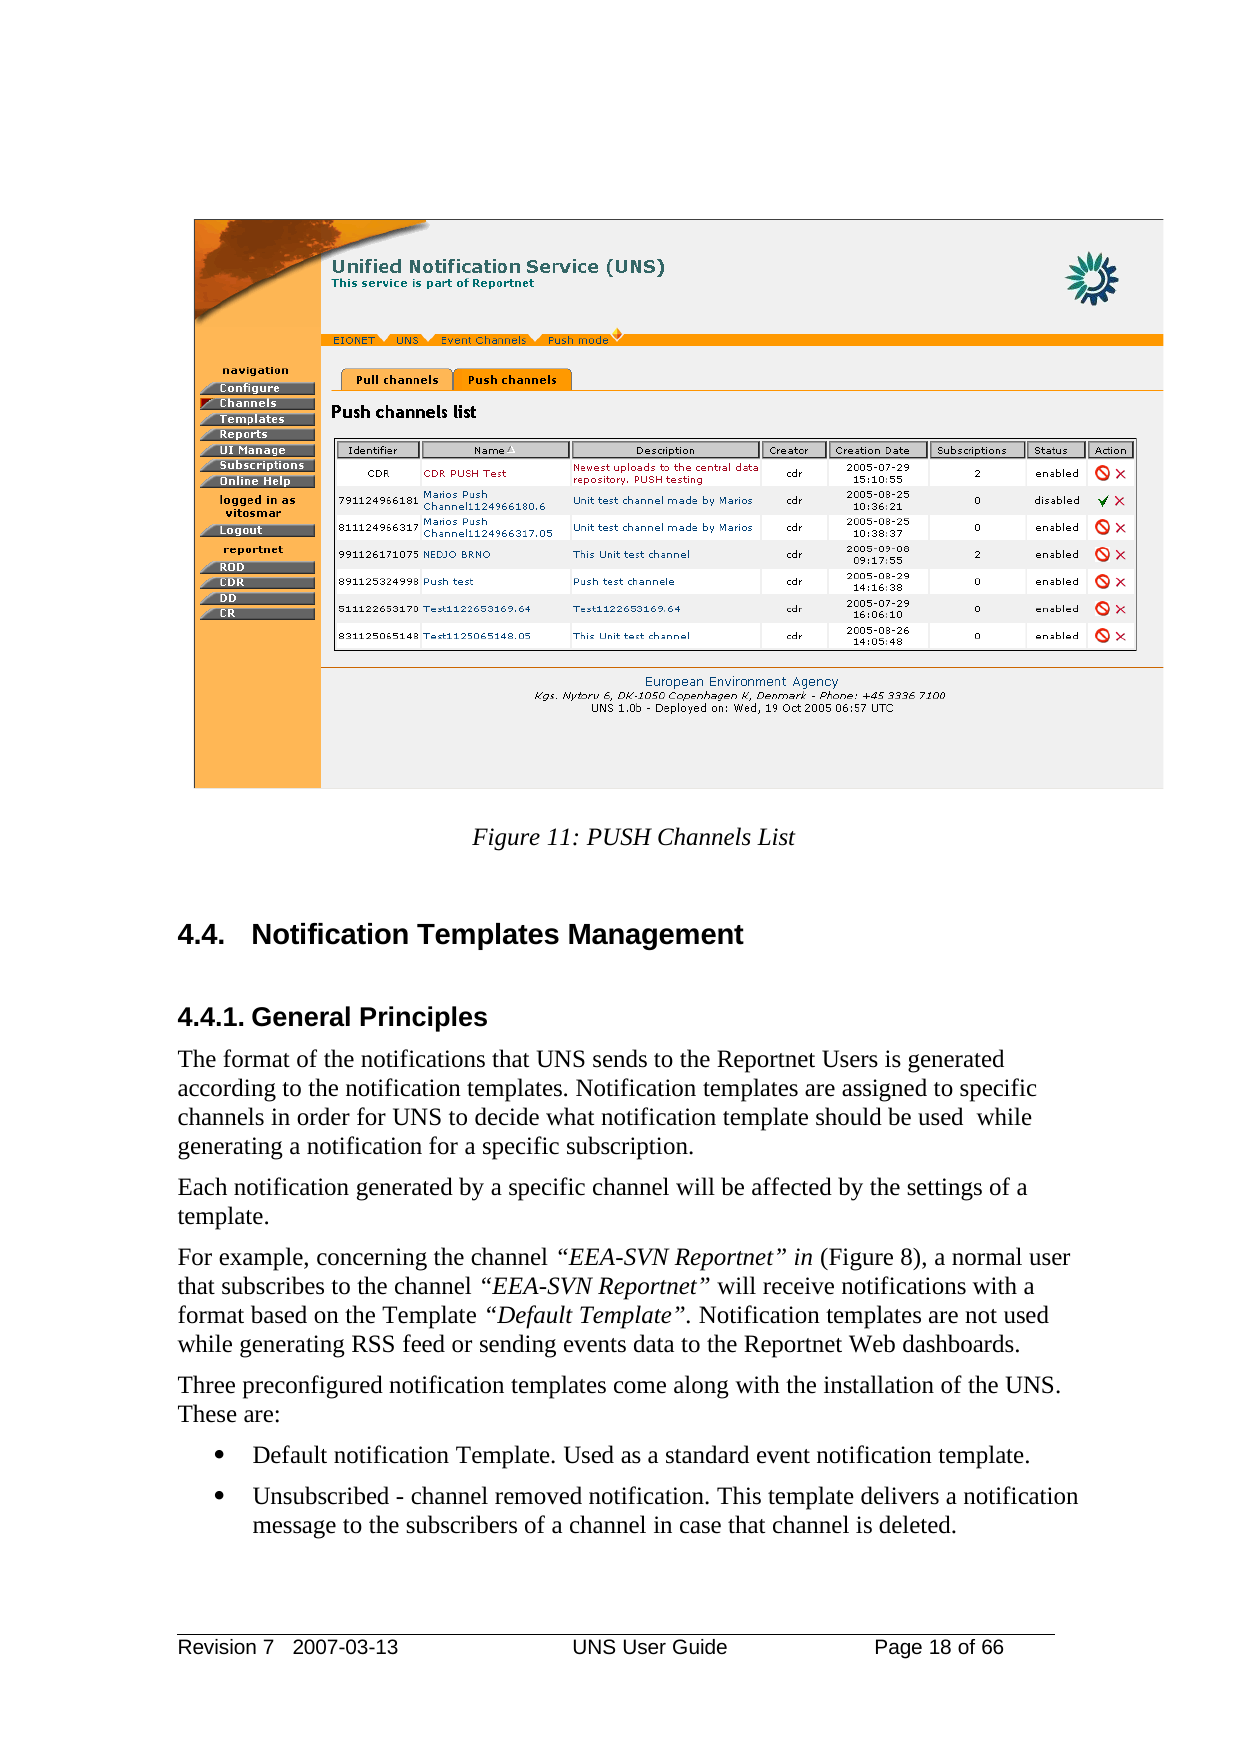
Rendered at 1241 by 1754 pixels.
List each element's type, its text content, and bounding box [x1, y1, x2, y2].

text For example, concerning the channel “EEA-SVN Reportnet” in (Figure 8), a normal user that subscribes to the channel “EEA-SVN Reportnet” will receive notifications with a format based on the Template “Default Template”. Notification templates are not used while generating RSS feed or sending events data to the Reportnet Web dashboards. [177, 1242, 1092, 1358]
list Unsubscribed - channel removed notification. This template delivers a notification message to the subscribers of a channel in case that channel is deleted. [215, 1481, 1092, 1539]
text Figure 11: PUSH Channels List [177, 822, 1092, 851]
text The format of the notifications that UNS sends to the Reportnet Users is generated according to the notification templates. Notification templates are assigned to specific channels in order for UNS to decide what notification template should be used while generating a notification for a specific subscription. [177, 1044, 1092, 1160]
list Default notification Template. Used as a standard event notification template. [215, 1440, 1092, 1469]
subtitle Notification Templates Management [177, 917, 1092, 951]
picture [193, 219, 1164, 789]
text Each notification generated by a specific channel will be affected by the settings of a template. [177, 1172, 1092, 1230]
subtitle General Principles [177, 1000, 1092, 1031]
text Three preconfigured notification templates come along with the installation of the UNS. These are: [177, 1370, 1092, 1428]
